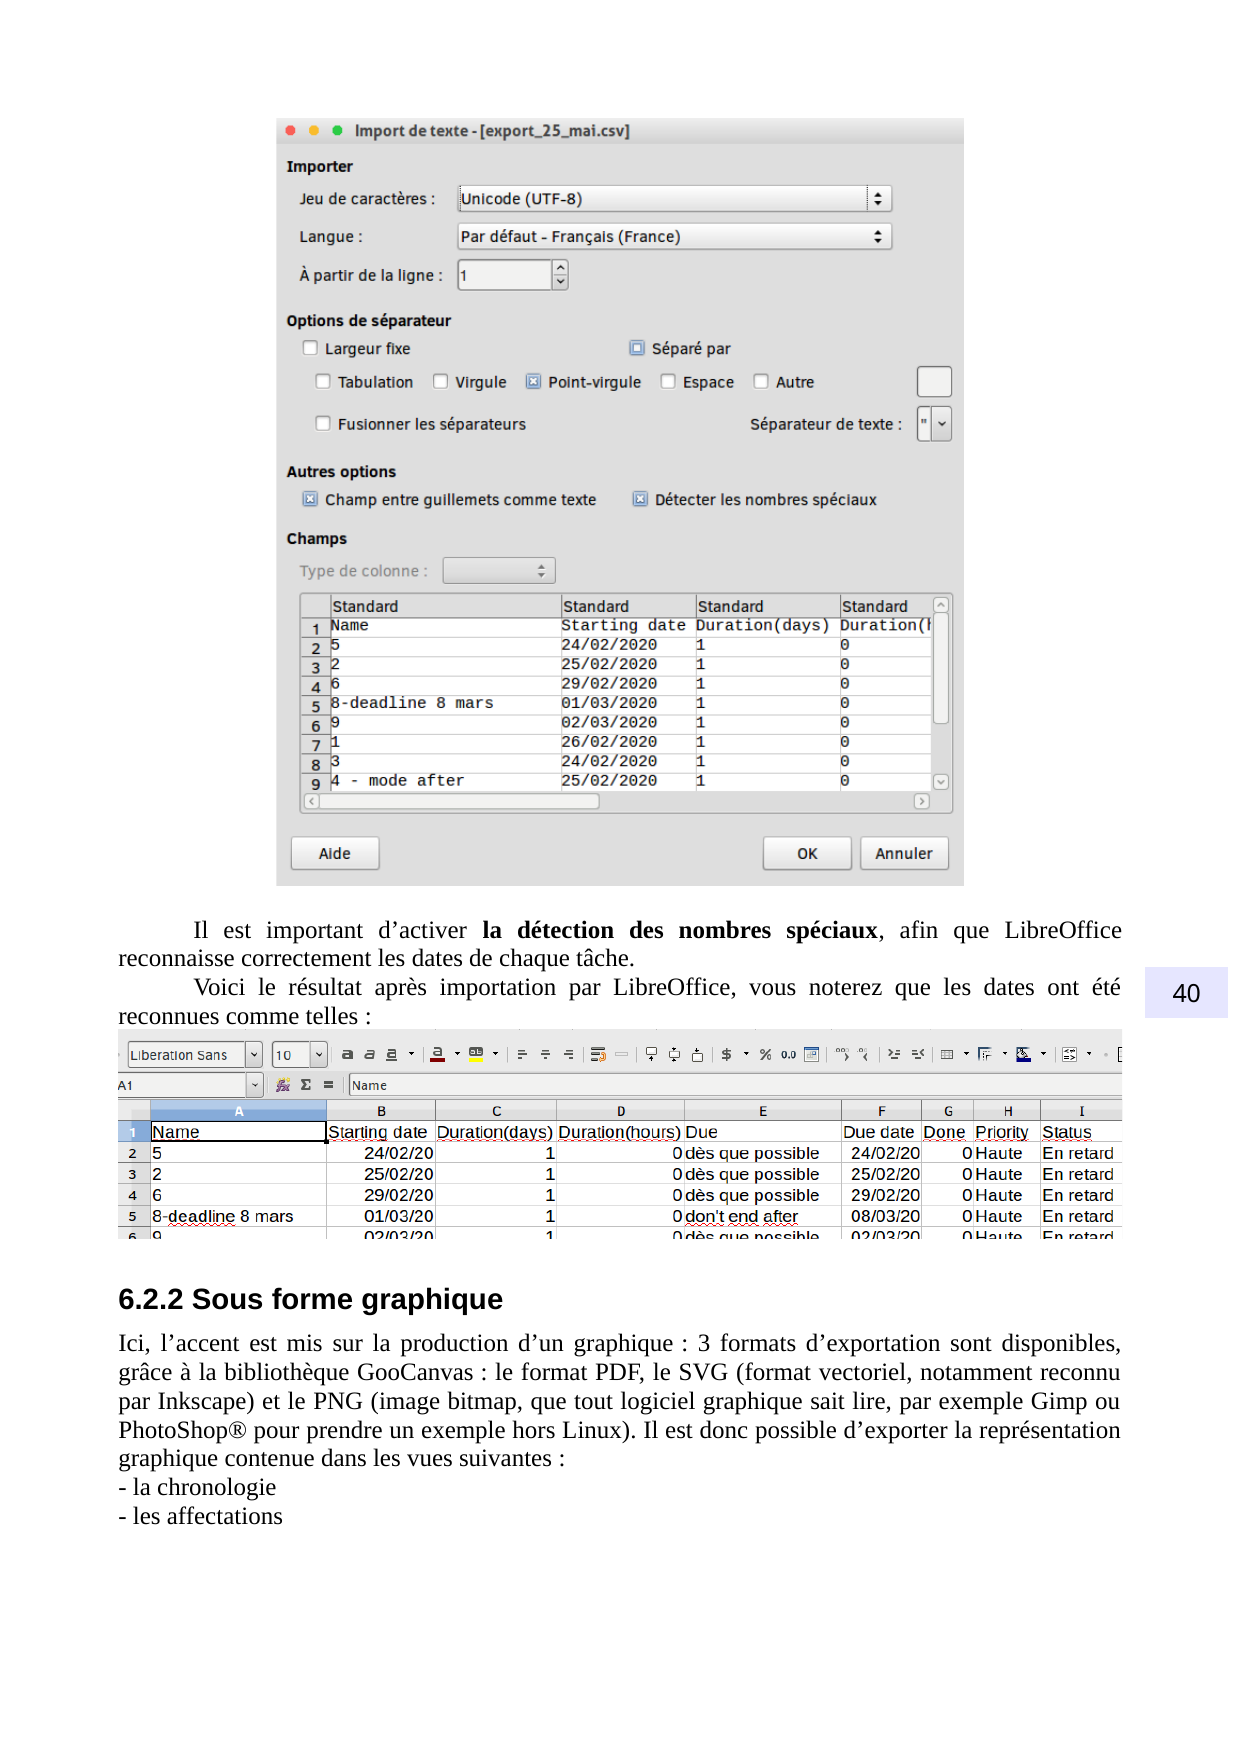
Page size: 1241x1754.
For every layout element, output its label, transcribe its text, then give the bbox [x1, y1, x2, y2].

picture [276, 118, 964, 886]
subtitle 6.2.2 Sous forme graphique [118, 1282, 1122, 1316]
picture [118, 1029, 1123, 1239]
text - la chronologie [118, 1472, 1122, 1501]
text Ici, l’accent est mis sur la production d’un graphique : 3 formats d’exportation sont disponibles, grâce à la bibliothèque GooCanvas : le format PDF, le SVG (format vectoriel, notamment reconnu par Inkscape) et le PNG (image bitmap, que tout logiciel graphique sait lire, par exemple Gimp ou PhotoShop® pour prendre un exemple hors Linux). Il est donc possible d’exporter la représentation graphique contenue dans les vues suivantes : [118, 1328, 1122, 1472]
text Il est important d’activer la détection des nombres spéciaux, afin que LibreOffice reconnaisse correctement les dates de chaque tâche. [118, 915, 1122, 972]
text Voici le résultat après importation par LibreOffice, vous noterez que les dates ont été reconnues comme telles : [118, 972, 1122, 1029]
text - les affectations [118, 1501, 1122, 1530]
